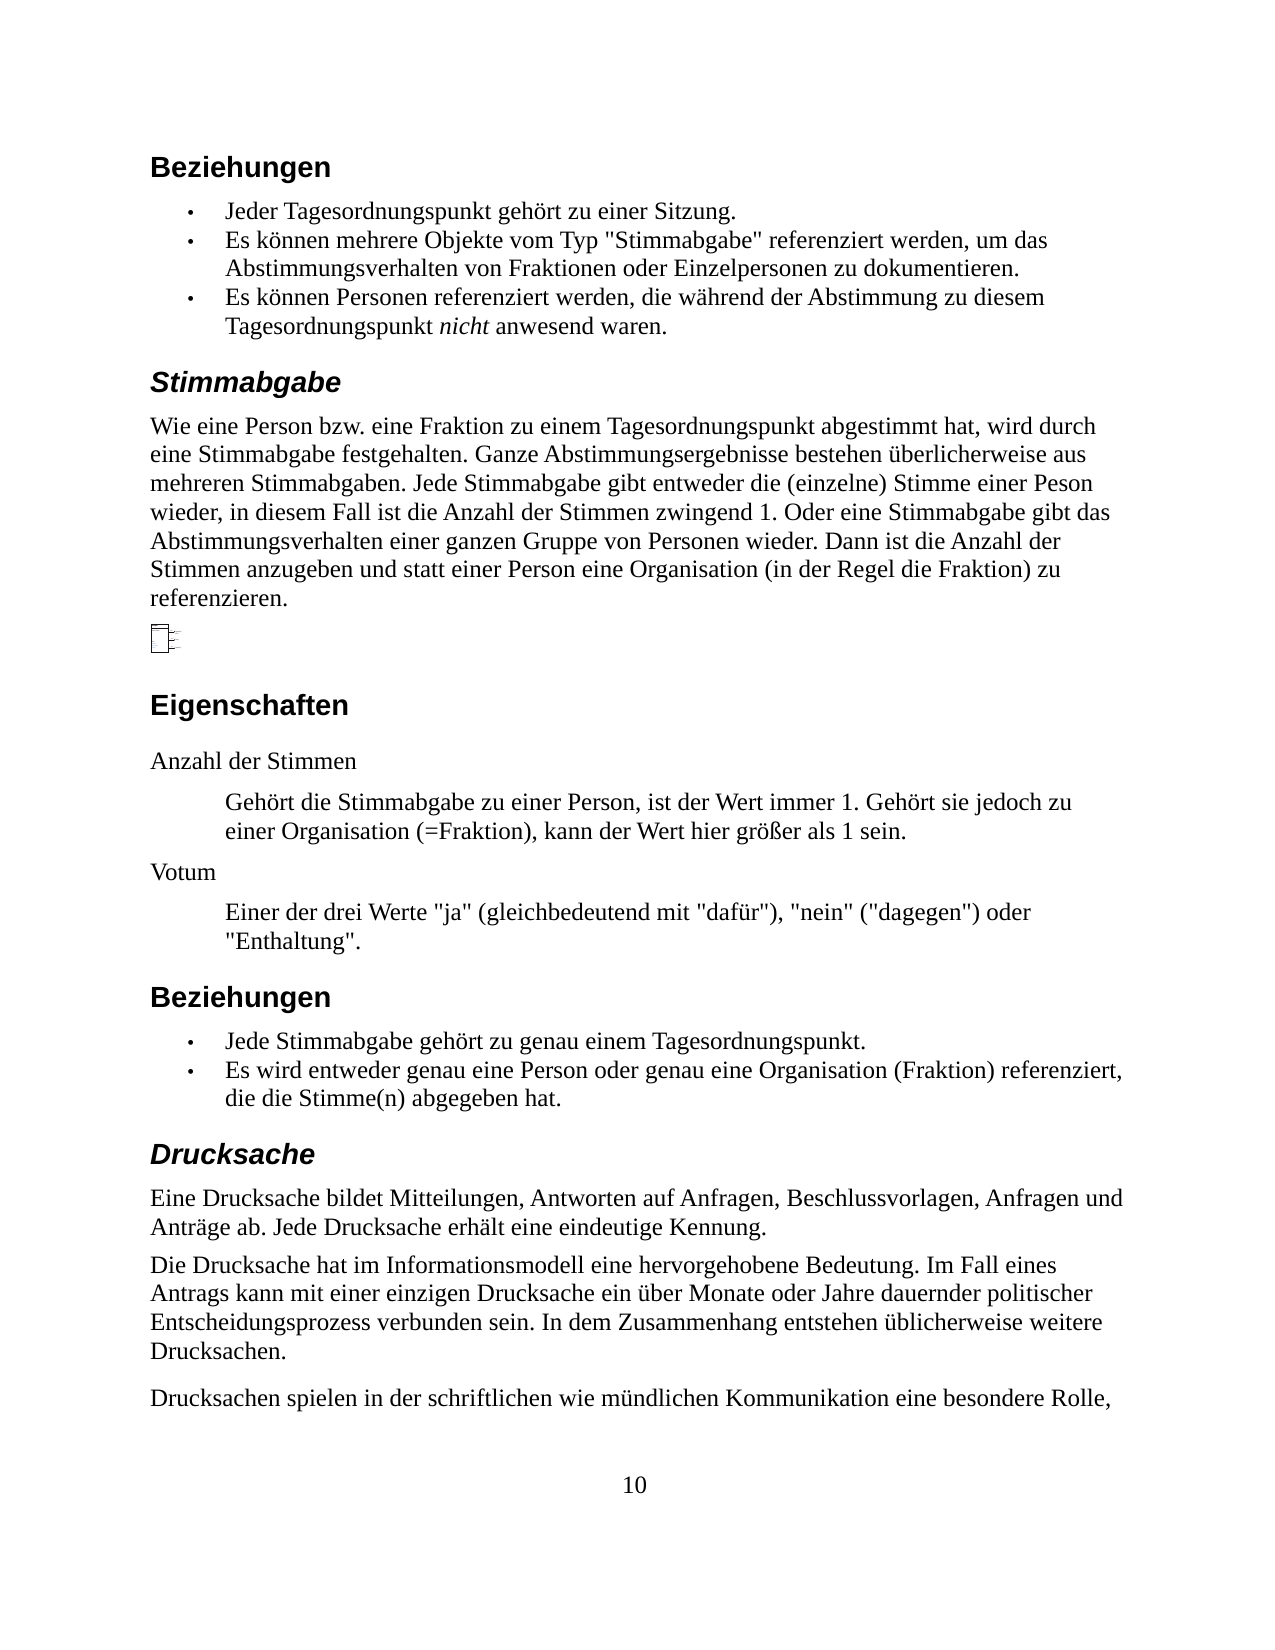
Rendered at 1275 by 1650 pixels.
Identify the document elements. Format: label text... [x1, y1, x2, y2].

list Es wird entweder genau eine Person oder genau eine Organisation (Fraktion) referenziert, die die Stimme(n) abgegeben hat. [187, 1055, 1125, 1112]
text Wie eine Person bzw. eine Fraktion zu einem Tagesordnungspunkt abgestimmt hat, wird durch eine Stimmabgabe festgehalten. Ganze Abstimmungsergebnisse bestehen überlicherweise aus mehreren Stimmabgaben. Jede Stimmabgabe gibt entweder die (einzelne) Stimme einer Peson wieder, in diesem Fall ist die Anzahl der Stimmen zwingend 1. Oder eine Stimmabgabe gibt das Abstimmungsverhalten einer ganzen Gruppe von Personen wieder. Dann ist die Anzahl der Stimmen anzugeben und statt einer Person eine Organisation (in der Regel die Fraktion) zu referenzieren. [150, 411, 1125, 612]
list Jede Stimmabgabe gehört zu genau einem Tagesordnungspunkt. [187, 1026, 1125, 1055]
text Votum [150, 857, 1125, 885]
list Es können mehrere Objekte vom Typ "Stimmabgabe" referenziert werden, um das Abstimmungsverhalten von Fraktionen oder Einzelpersonen zu dokumentieren. [187, 225, 1125, 282]
text Gehört die Stimmabgabe zu einer Person, ist der Wert immer 1. Gehört sie jedoch zu einer Organisation (=Fraktion), kann der Wert hier größer als 1 sein. [225, 787, 1125, 845]
text Anzahl der Stimmen [150, 746, 1125, 775]
text Die Drucksache hat im Informationsmodell eine hervorgehobene Bedeutung. Im Fall eines Antrags kann mit einer einzigen Drucksache ein über Monate oder Jahre dauernder politischer Entscheidungsprozess verbunden sein. In dem Zusammenhang entstehen üblicherweise weitere Drucksachen. [150, 1250, 1125, 1365]
subtitle Drucksache [150, 1137, 1125, 1171]
subtitle Eigenschaften [150, 688, 1125, 722]
list Jeder Tagesordnungspunkt gehört zu einer Sitzung. [187, 196, 1125, 225]
text Eine Drucksache bildet Mitteilungen, Antworten auf Anfragen, Beschlussvorlagen, Anfragen und Anträge ab. Jede Drucksache erhält eine eindeutige Kennung. [150, 1183, 1125, 1241]
subtitle Beziehungen [150, 150, 1125, 183]
list Es können Personen referenziert werden, die während der Abstimmung zu diesem Tagesordnungspunkt nicht anwesend waren. [187, 282, 1125, 340]
text Drucksachen spielen in der schriftlichen wie mündlichen Kommunikation eine besondere Rolle, [150, 1383, 1125, 1411]
subtitle Stimmabgabe [150, 365, 1125, 398]
subtitle Beziehungen [150, 980, 1125, 1013]
text Einer der drei Werte "ja" (gleichbedeutend mit "dafür"), "nein" ("dagegen") oder "Enthaltung". [225, 897, 1125, 955]
